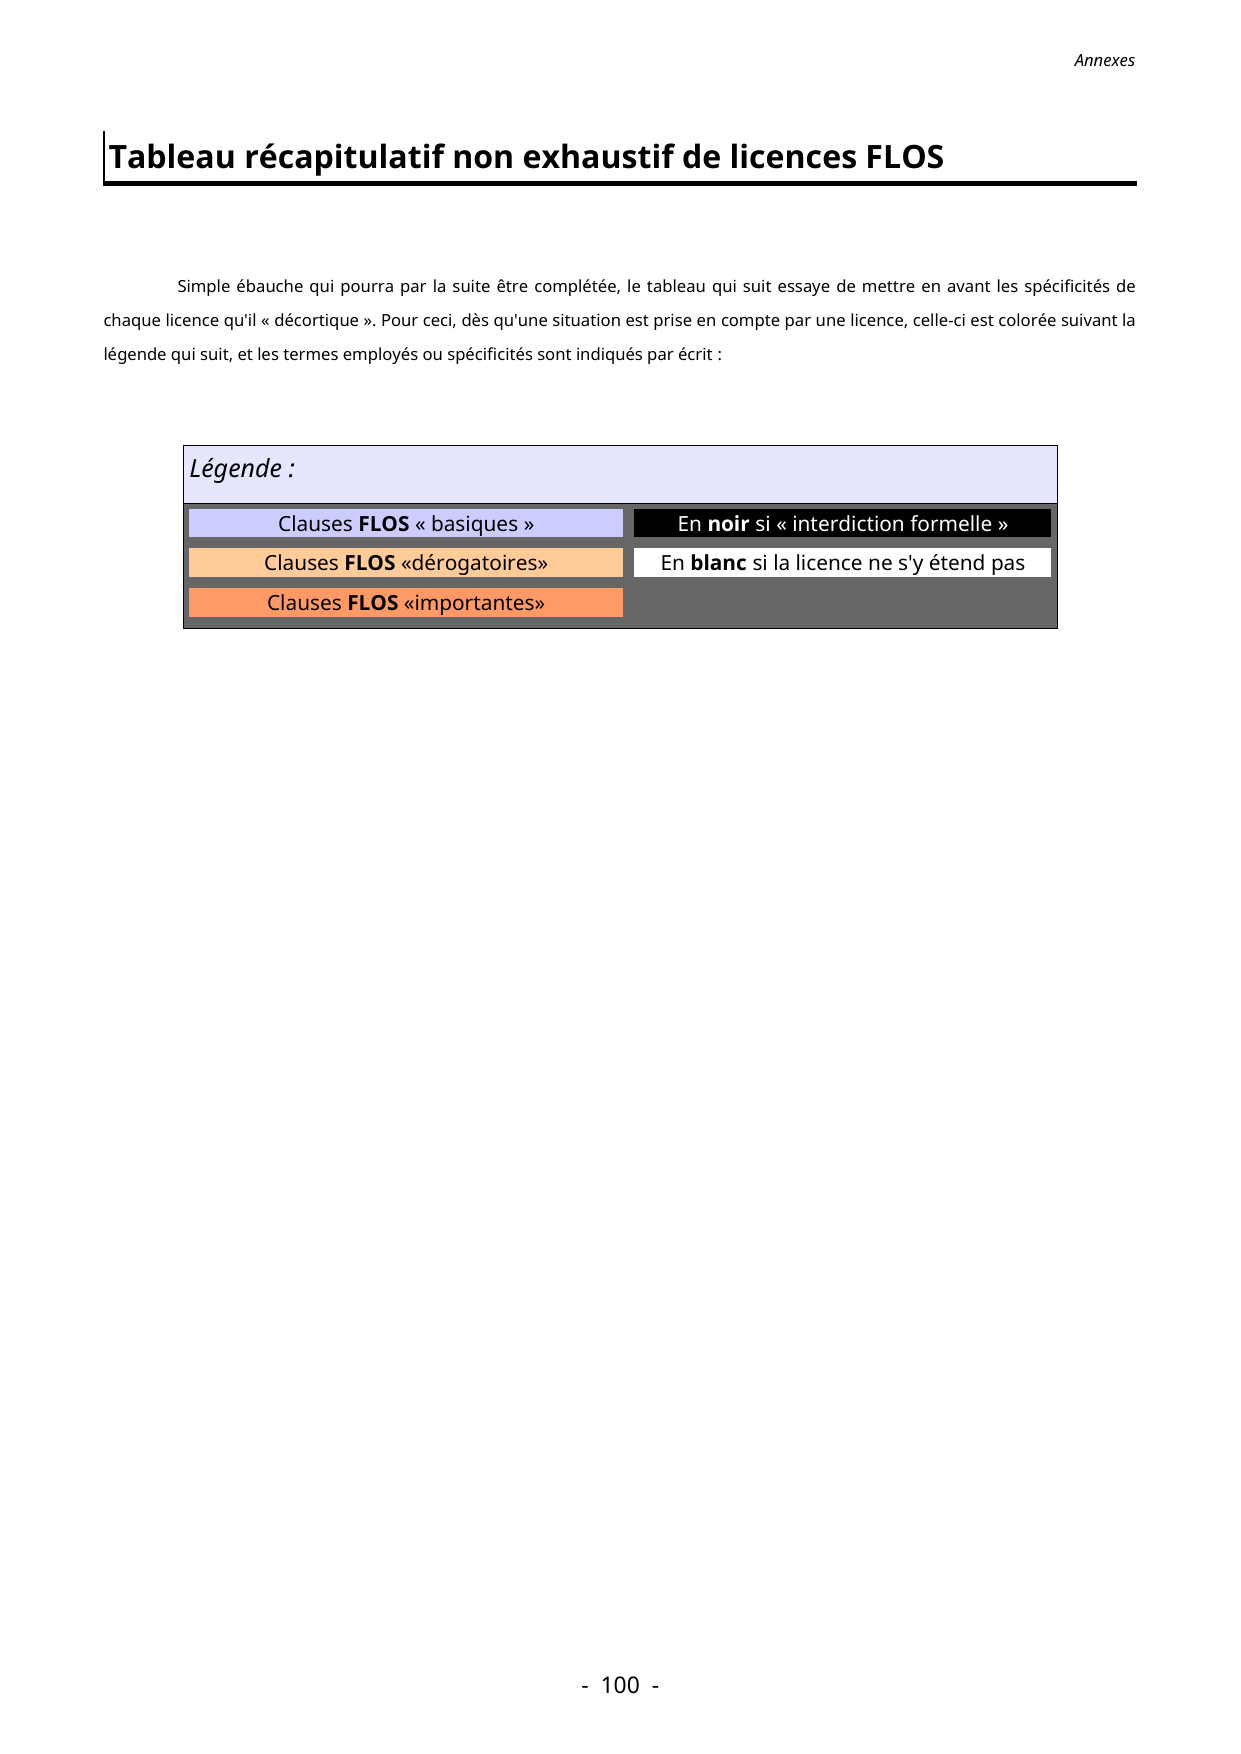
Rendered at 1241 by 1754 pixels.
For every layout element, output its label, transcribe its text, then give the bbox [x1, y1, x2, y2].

table_cell Clauses FLOS «dérogatoires» [184, 543, 629, 583]
table_cell [629, 583, 1057, 628]
table_cell En noir si « interdiction formelle » [629, 504, 1057, 543]
text Simple ébauche qui pourra par la suite être complétée, le tableau qui suit essaye de mettre en avant les spécificités de chaque licence qu'il « décortique ». Pour ceci, dès qu'une situation est prise en compte par une licence, celle-ci est colorée suivant la légende qui suit, et les termes employés ou spécificités sont indiqués par écrit : [103, 275, 1137, 366]
table_cell Clauses FLOS «importantes» [184, 583, 629, 628]
table_cell En blanc si la licence ne s'y étend pas [629, 543, 1057, 583]
table_cell Clauses FLOS « basiques » [184, 504, 629, 543]
table_header Légende : [184, 446, 1057, 503]
subtitle Tableau récapitulatif non exhaustif de licences FLOS [105, 131, 1137, 181]
